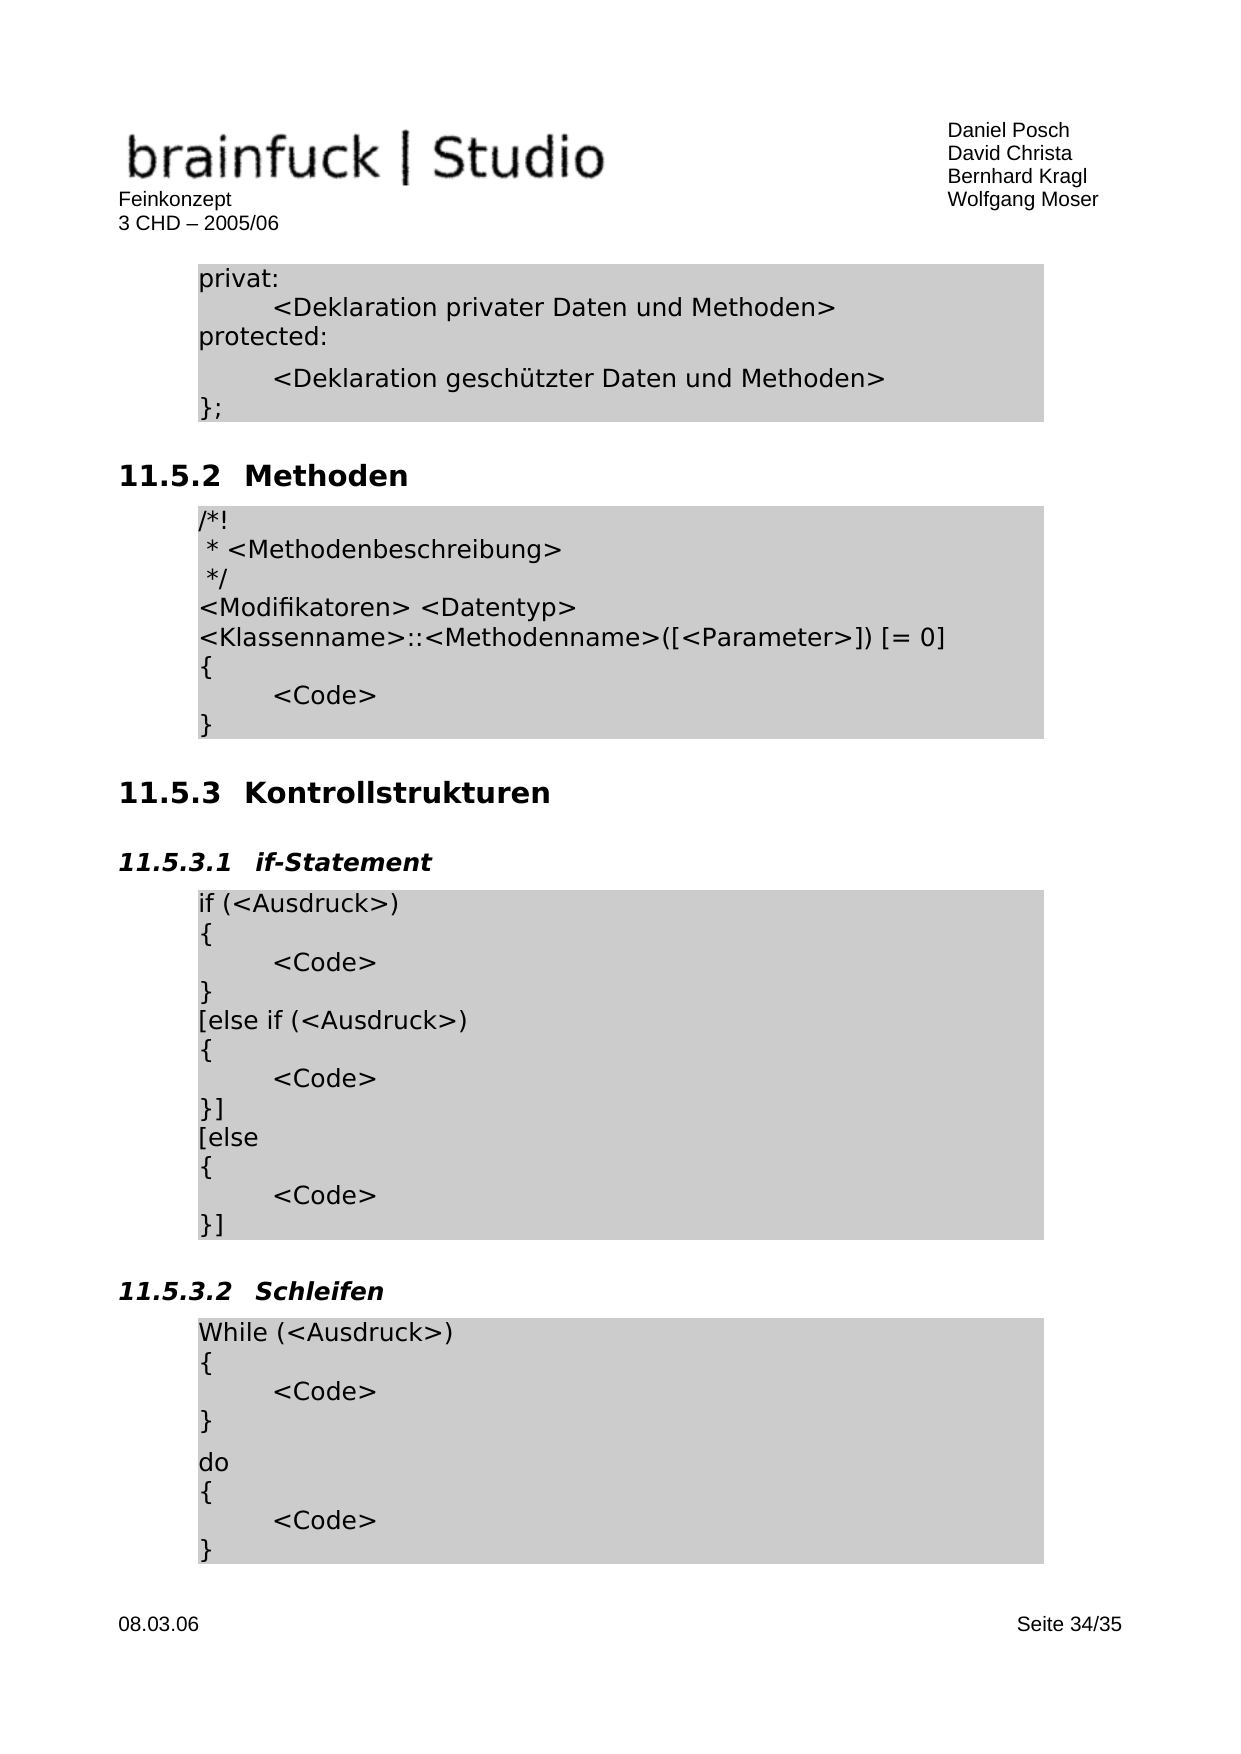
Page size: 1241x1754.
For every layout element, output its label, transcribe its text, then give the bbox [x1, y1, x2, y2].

subtitle Methoden [118, 459, 1122, 493]
text if (<Ausdruck>) { <Code> } [else if (<Ausdruck>) { <Code> }] [else { <Code> }] [198, 890, 1044, 1240]
text <Deklaration geschützter Daten und Methoden> }; [198, 364, 1044, 422]
text /*! * <Methodenbeschreibung> */ <Modifikatoren> <Datentyp> <Klassenname>::<Methodenname>([<Parameter>]) [= 0] { <Code> } [198, 506, 1044, 739]
subtitle if-Statement [118, 848, 1122, 877]
subtitle Kontrollstrukturen [118, 777, 1122, 811]
subtitle Schleifen [118, 1277, 1122, 1306]
text do { <Code> } [198, 1448, 1044, 1564]
text While (<Ausdruck>) { <Code> } [198, 1318, 1044, 1435]
text privat: <Deklaration privater Daten und Methoden> protected: [198, 264, 1044, 351]
picture [118, 118, 609, 187]
